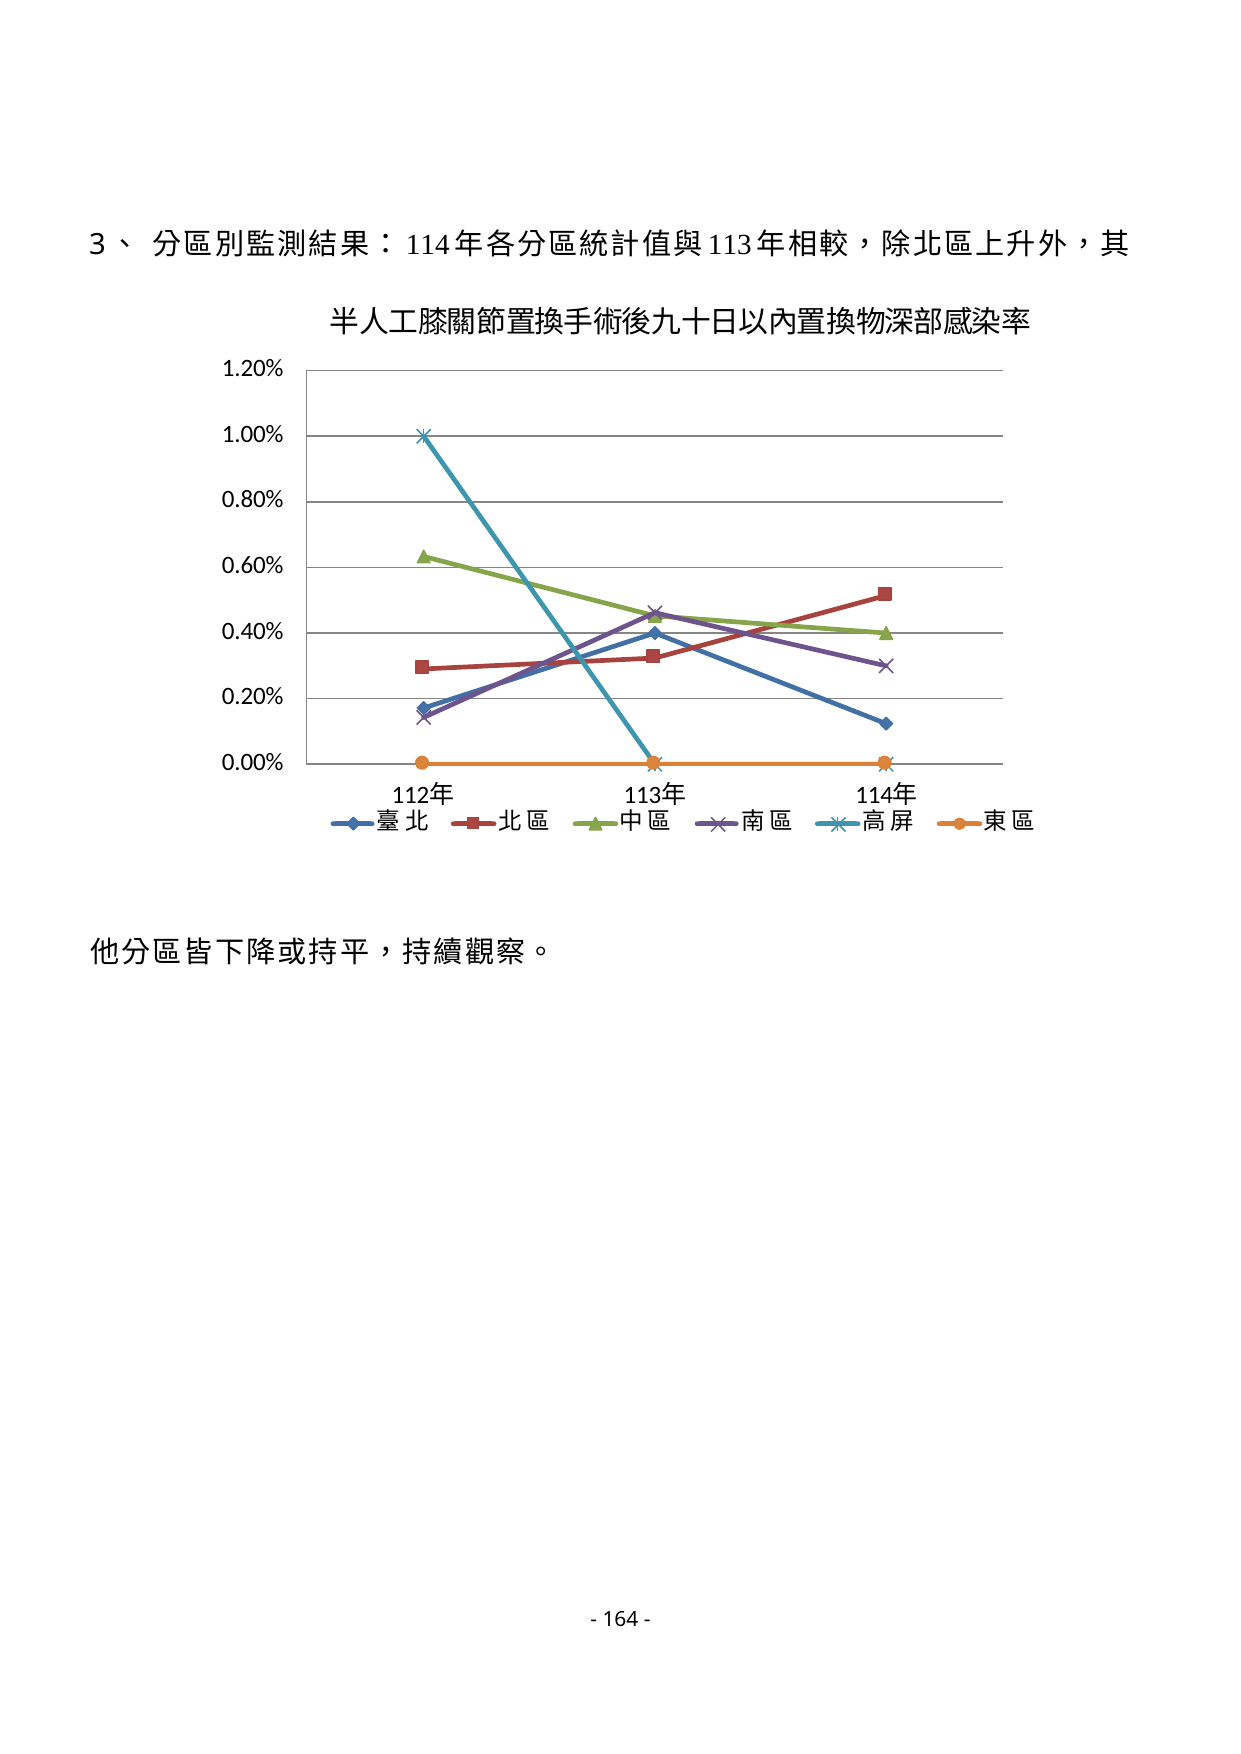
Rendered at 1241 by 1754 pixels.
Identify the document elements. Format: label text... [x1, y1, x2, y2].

list 分區別監測結果：114年各分區統計值與113年相較，除北區上升外，其他分區皆下降或持平，持續觀察。 [89, 158, 1145, 1033]
